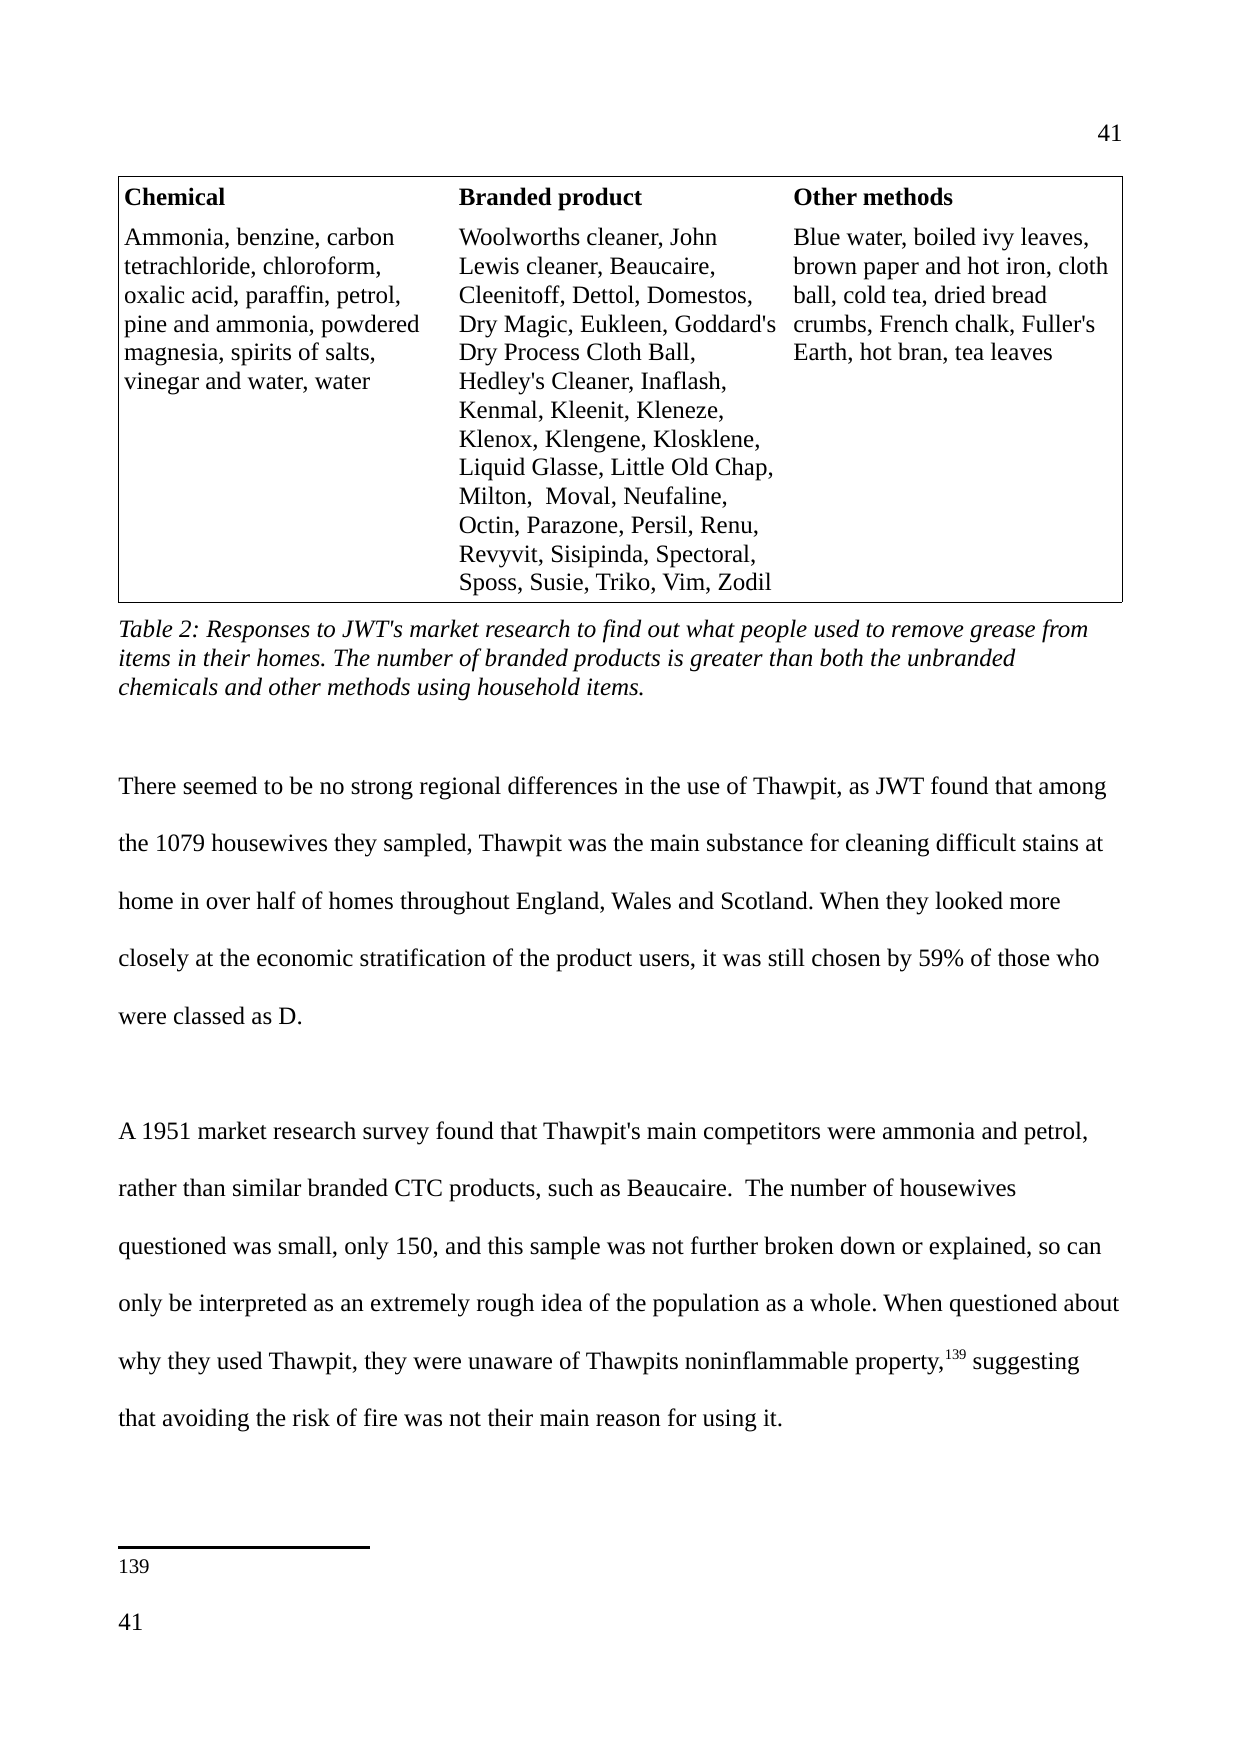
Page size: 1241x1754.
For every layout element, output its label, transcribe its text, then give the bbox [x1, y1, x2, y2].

table_header Other methods [788, 177, 1122, 217]
table_header Chemical [119, 177, 453, 217]
table_cell Woolworths cleaner, John Lewis cleaner, Beaucaire, Cleenitoff, Dettol, Domestos, Dry Magic, Eukleen, Goddard's Dry Process Cloth Ball, Hedley's Cleaner, Inaflash, Kenmal, Kleenit, Kleneze, Klenox, Klengene, Klosklene, Liquid Glasse, Little Old Chap, Milton, Moval, Neufaline, Octin, Parazone, Persil, Renu, Revyvit, Sisipinda, Spectoral, Sposs, Susie, Triko, Vim, Zodil [453, 217, 787, 602]
table_cell Blue water, boiled ivy leaves, brown paper and hot iron, cloth ball, cold tea, dried bread crumbs, French chalk, Fuller's Earth, hot bran, tea leaves [788, 217, 1122, 602]
text Table 2: Responses to JWT's market research to find out what people used to remove grease from items in their homes. The number of branded products is greater than both the unbranded chemicals and other methods using household items. [118, 614, 1122, 701]
table_header Branded product [453, 177, 787, 217]
table_cell Ammonia, benzine, carbon tetrachloride, chloroform, oxalic acid, paraffin, petrol, pine and ammonia, powdered magnesia, spirits of salts, vinegar and water, water [119, 217, 453, 602]
text A 1951 market research survey found that Thawpit's main competitors were ammonia and petrol, rather than similar branded CTC products, such as Beaucaire. The number of housewives questioned was small, only 150, and this sample was not further broken down or explained, so can only be interpreted as an extremely rough idea of the population as a whole. When questioned about why they used Thawpit, they were unaware of Thawpits noninflammable property, suggesting that avoiding the risk of fire was not their main reason for using it. [118, 1116, 1122, 1432]
text There seemed to be no strong regional differences in the use of Thawpit, as JWT found that among the 1079 housewives they sampled, Thawpit was the main substance for cleaning difficult stains at home in over half of homes throughout England, Wales and Scotland. When they looked more closely at the economic stratification of the product users, it was still chosen by 59% of those who were classed as D. [118, 771, 1122, 1029]
